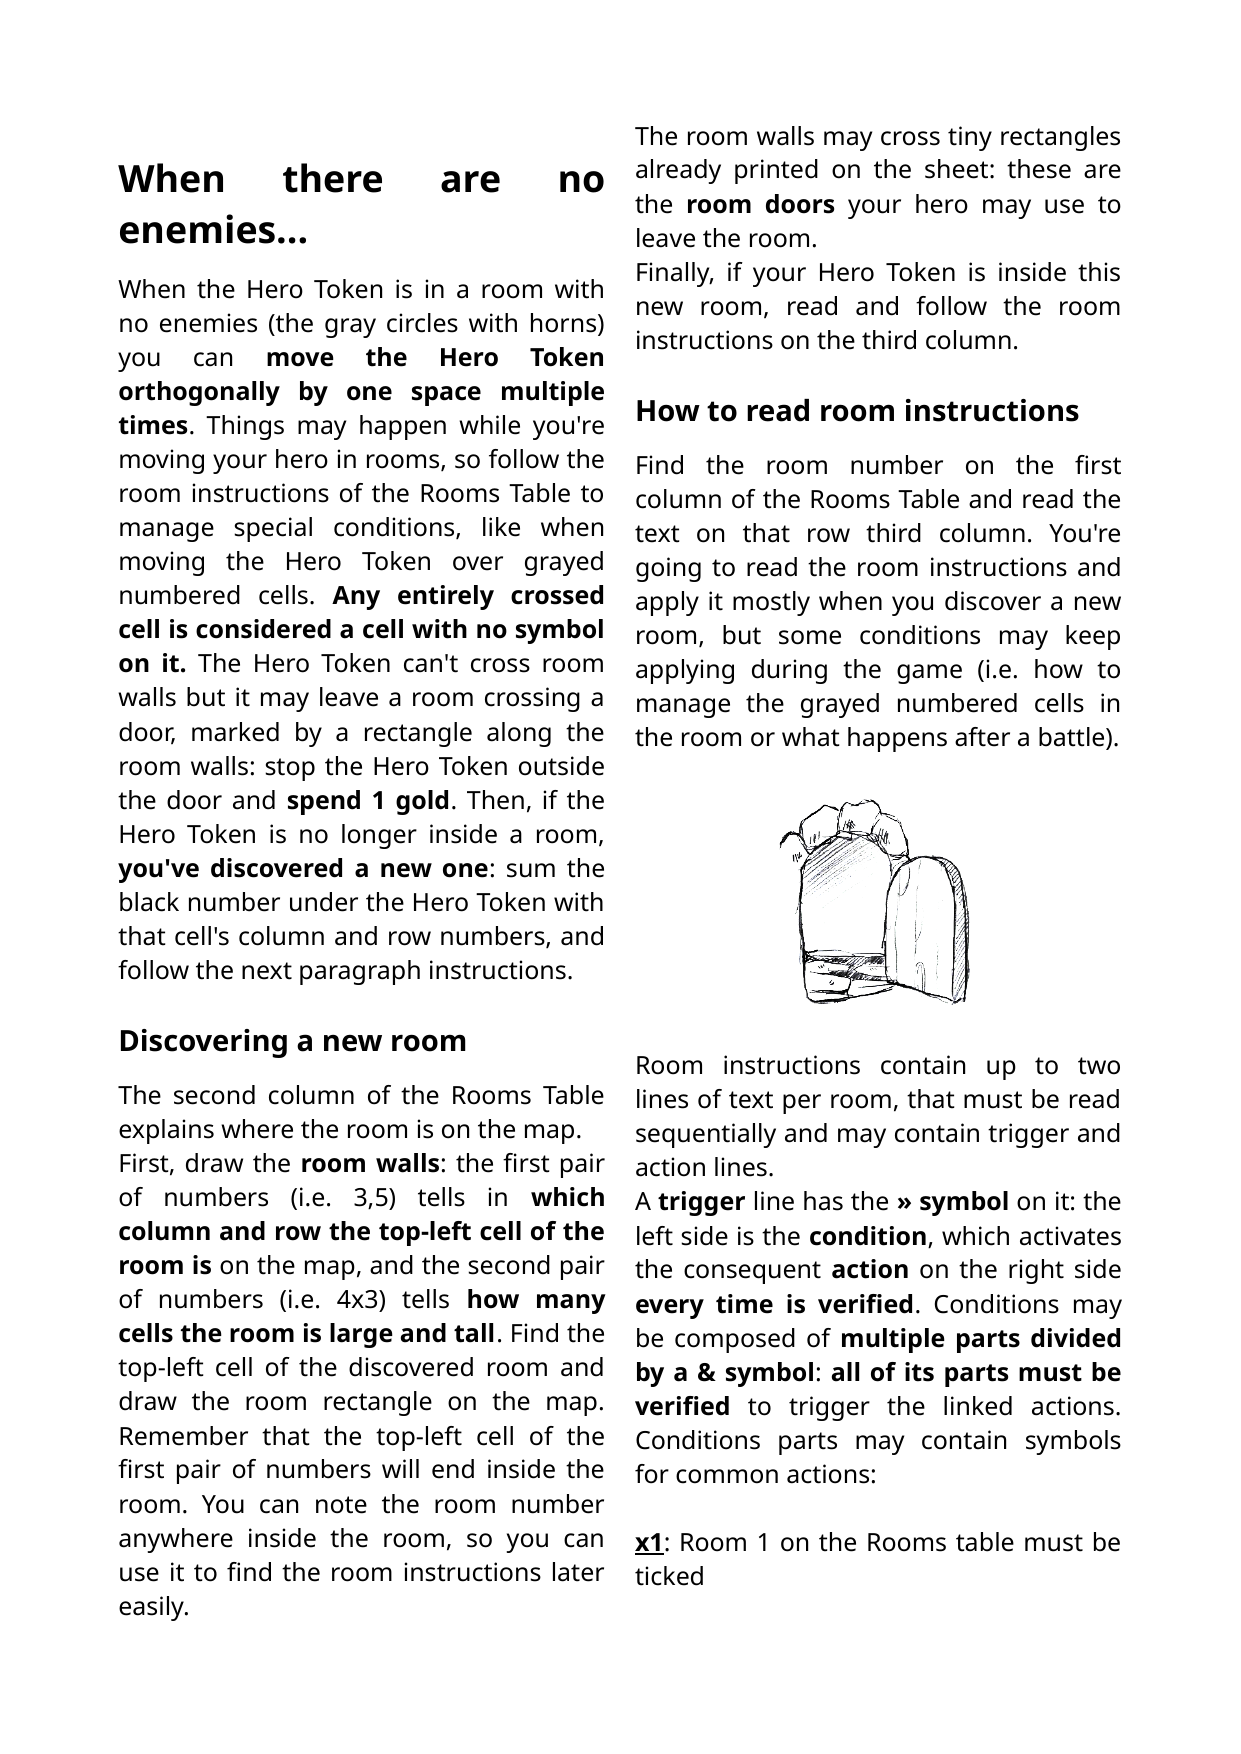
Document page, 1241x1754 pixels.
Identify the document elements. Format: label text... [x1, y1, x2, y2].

text When the Hero Token is in a room with no enemies (the gray circles with horns) you can move the Hero Token orthogonally by one space multiple times. Things may happen while you're moving your hero in rooms, so follow the room instructions of the Rooms Table to manage special conditions, like when moving the Hero Token over grayed numbered cells. Any entirely crossed cell is considered a cell with no symbol on it. The Hero Token can't cross room walls but it may leave a room crossing a door, marked by a rectangle along the room walls: stop the Hero Token outside the door and spend 1 gold. Then, if the Hero Token is no longer inside a room, you've discovered a new one: sum the black number under the Hero Token with that cell's column and row numbers, and follow the next paragraph instructions. [118, 271, 605, 987]
text The second column of the Rooms Table explains where the room is on the map. [118, 1077, 605, 1146]
text Room instructions contain up to two lines of text per room, that must be read sequentially and may contain trigger and action lines. [635, 1048, 1122, 1184]
text How to read room instructions [635, 391, 1122, 430]
text The room walls may cross tiny rectangles already printed on the sheet: these are the room doors your hero may use to leave the room. [635, 118, 1122, 254]
text When there are no enemies... [118, 152, 605, 254]
text Discovering a new room [118, 1021, 605, 1060]
text Finally, if your Hero Token is inside this new room, read and follow the room instructions on the third column. [635, 254, 1122, 357]
picture [779, 788, 978, 1014]
text x1: Room 1 on the Rooms table must be ticked [635, 1525, 1122, 1593]
text First, draw the room walls: the first pair of numbers (i.e. 3,5) tells in which column and row the top-left cell of the room is on the map, and the second pair of numbers (i.e. 4x3) tells how many cells the room is large and tall. Find the top-left cell of the discovered room and draw the room rectangle on the map. Remember that the top-left cell of the first pair of numbers will end inside the room. You can note the room number anywhere inside the room, so you can use it to find the room instructions later easily. [118, 1146, 605, 1622]
text A trigger line has the » symbol on it: the left side is the condition, which activates the consequent action on the right side every time is verified. Conditions may be composed of multiple parts divided by a & symbol: all of its parts must be verified to trigger the linked actions. Conditions parts may contain symbols for common actions: [635, 1184, 1122, 1491]
text Find the room number on the first column of the Rooms Table and read the text on that row third column. You're going to read the room instructions and apply it mostly when you discover a new room, but some conditions may keep applying during the game (i.e. how to manage the grayed numbered cells in the room or what happens after a battle). [635, 447, 1122, 754]
